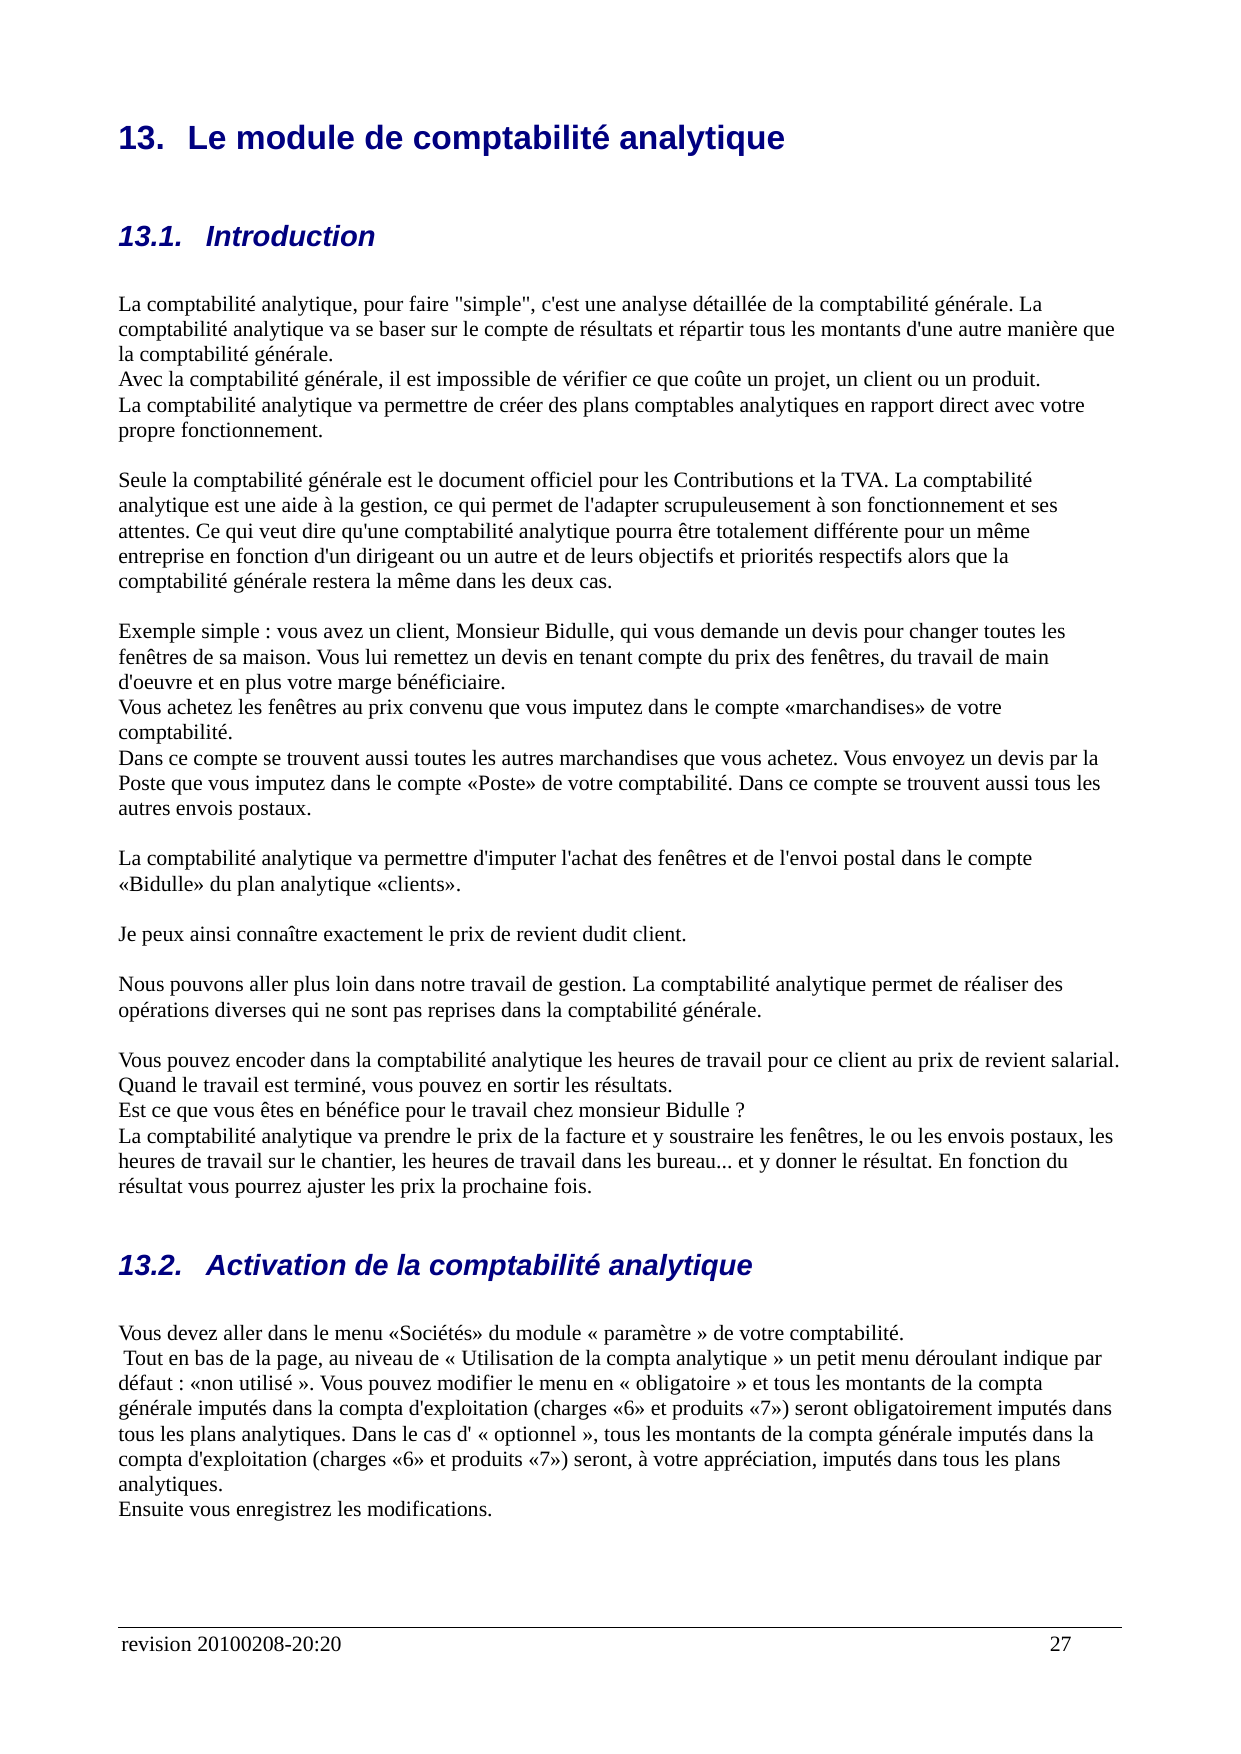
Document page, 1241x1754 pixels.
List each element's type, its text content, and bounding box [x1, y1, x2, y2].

text Tout en bas de la page, au niveau de « Utilisation de la compta analytique » un petit menu déroulant indique par défaut : «non utilisé ». Vous pouvez modifier le menu en « obligatoire » et tous les montants de la compta générale imputés dans la compta d'exploitation (charges «6» et produits «7») seront obligatoirement imputés dans tous les plans analytiques. Dans le cas d' « optionnel », tous les montants de la compta générale imputés dans la compta d'exploitation (charges «6» et produits «7») seront, à votre appréciation, imputés dans tous les plans analytiques. [118, 1345, 1122, 1496]
text Dans ce compte se trouvent aussi toutes les autres marchandises que vous achetez. Vous envoyez un devis par la Poste que vous imputez dans le compte «Poste» de votre comptabilité. Dans ce compte se trouvent aussi tous les autres envois postaux. [118, 744, 1122, 820]
text Je peux ainsi connaître exactement le prix de revient dudit client. [118, 921, 1122, 946]
text Vous achetez les fenêtres au prix convenu que vous imputez dans le compte «marchandises» de votre comptabilité. [118, 694, 1122, 744]
subtitle Le module de comptabilité analytique [118, 118, 1122, 157]
text Nous pouvons aller plus loin dans notre travail de gestion. La comptabilité analytique permet de réaliser des opérations diverses qui ne sont pas reprises dans la comptabilité générale. [118, 971, 1122, 1022]
text Est ce que vous êtes en bénéfice pour le travail chez monsieur Bidulle ? [118, 1097, 1122, 1123]
text Ensuite vous enregistrez les modifications. [118, 1496, 1122, 1521]
text La comptabilité analytique va permettre d'imputer l'achat des fenêtres et de l'envoi postal dans le compte «Bidulle» du plan analytique «clients». [118, 845, 1122, 896]
subtitle Activation de la comptabilité analytique [118, 1248, 1122, 1282]
text Avec la comptabilité générale, il est impossible de vérifier ce que coûte un projet, un client ou un produit. [118, 366, 1122, 392]
text La comptabilité analytique va prendre le prix de la facture et y soustraire les fenêtres, le ou les envois postaux, les heures de travail sur le chantier, les heures de travail dans les bureau... et y donner le résultat. En fonction du résultat vous pourrez ajuster les prix la prochaine fois. [118, 1123, 1122, 1198]
subtitle Introduction [118, 219, 1122, 253]
text La comptabilité analytique, pour faire "simple", c'est une analyse détaillée de la comptabilité générale. La comptabilité analytique va se baser sur le compte de résultats et répartir tous les montants d'une autre manière que la comptabilité générale. [118, 291, 1122, 366]
text La comptabilité analytique va permettre de créer des plans comptables analytiques en rapport direct avec votre propre fonctionnement. [118, 392, 1122, 442]
text Vous pouvez encoder dans la comptabilité analytique les heures de travail pour ce client au prix de revient salarial. Quand le travail est terminé, vous pouvez en sortir les résultats. [118, 1047, 1122, 1097]
text Seule la comptabilité générale est le document officiel pour les Contributions et la TVA. La comptabilité analytique est une aide à la gestion, ce qui permet de l'adapter scrupuleusement à son fonctionnement et ses attentes. Ce qui veut dire qu'une comptabilité analytique pourra être totalement différente pour un même entreprise en fonction d'un dirigeant ou un autre et de leurs objectifs et priorités respectifs alors que la comptabilité générale restera la même dans les deux cas. [118, 467, 1122, 593]
text Vous devez aller dans le menu «Sociétés» du module « paramètre » de votre comptabilité. [118, 1320, 1122, 1345]
text Exemple simple : vous avez un client, Monsieur Bidulle, qui vous demande un devis pour changer toutes les fenêtres de sa maison. Vous lui remettez un devis en tenant compte du prix des fenêtres, du travail de main d'oeuvre et en plus votre marge bénéficiaire. [118, 618, 1122, 694]
